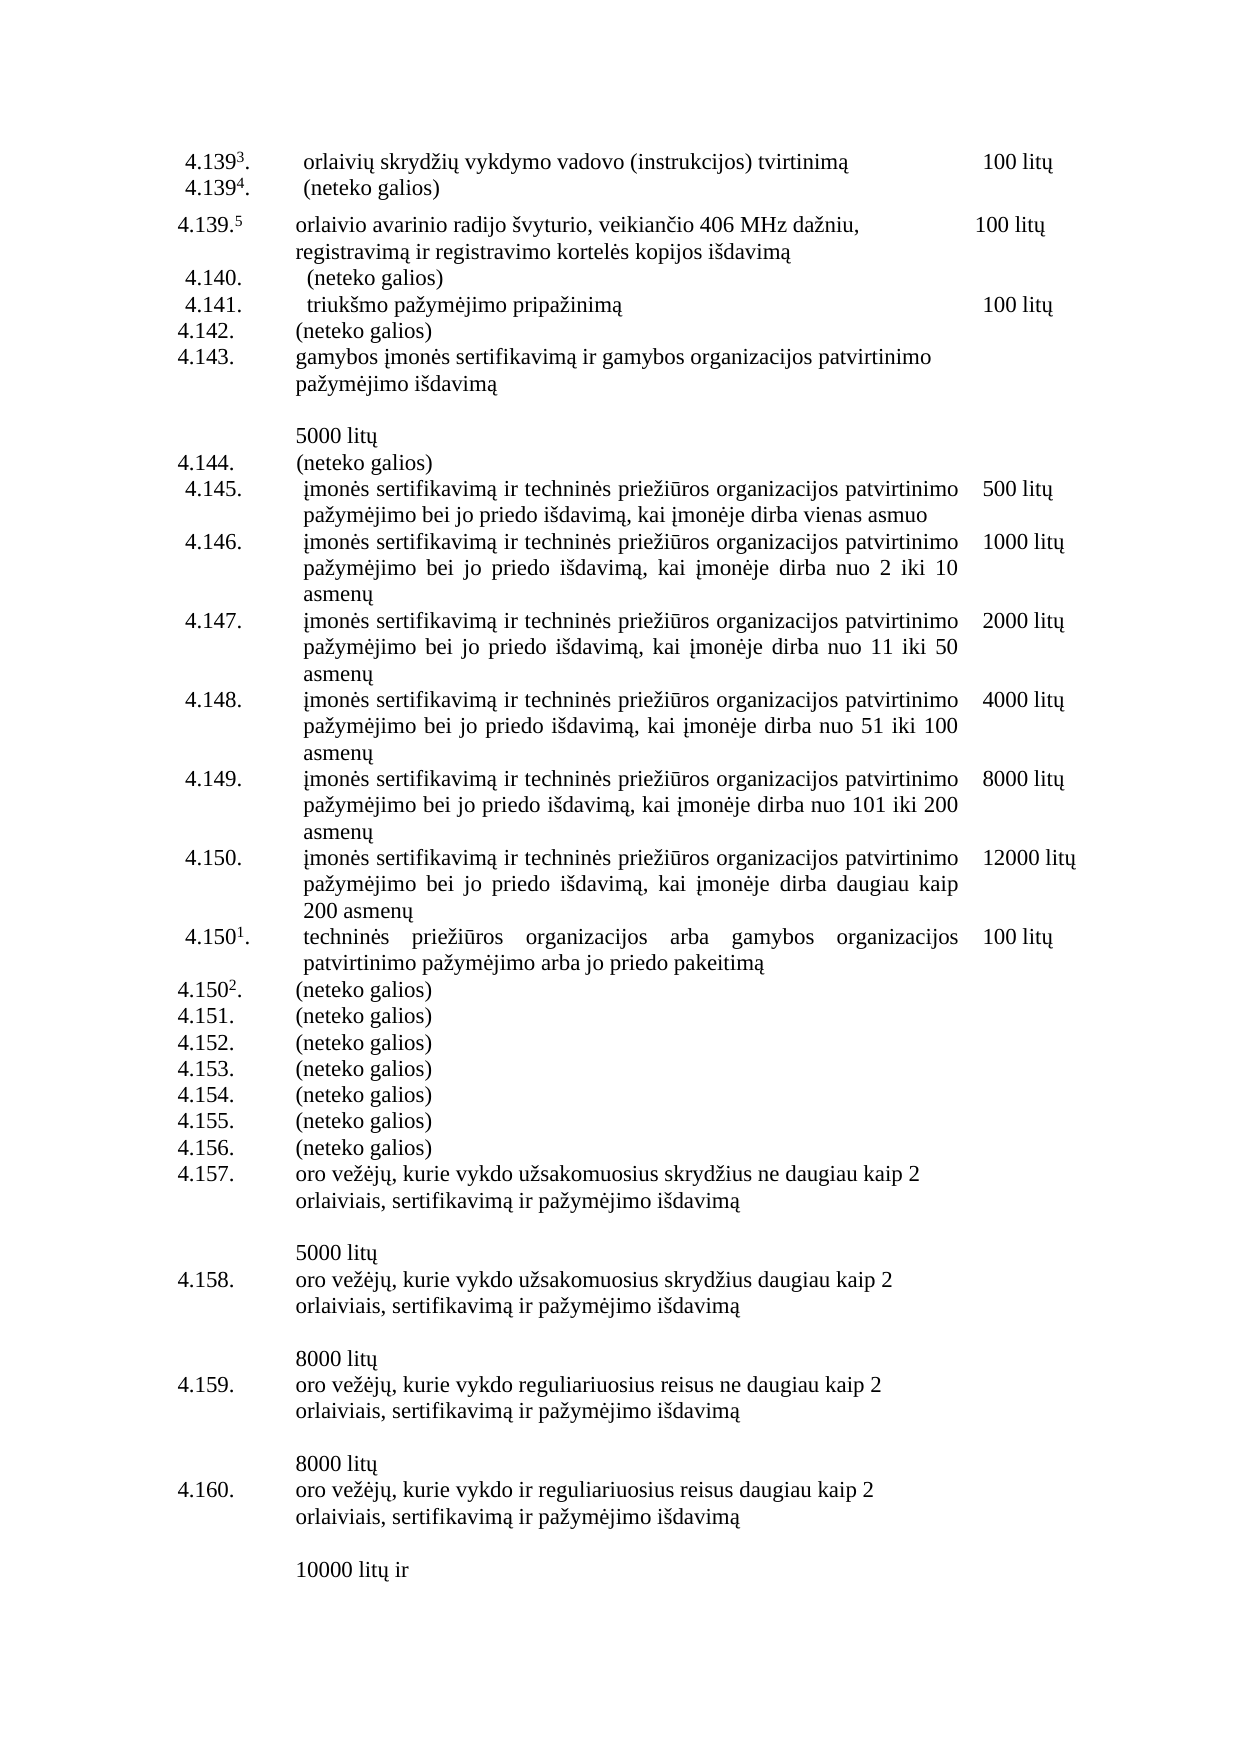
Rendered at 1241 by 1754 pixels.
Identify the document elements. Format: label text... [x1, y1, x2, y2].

table_cell 4.141. [174, 291, 292, 317]
table_cell [971, 174, 1144, 200]
table_cell 12000 litų [971, 844, 1144, 923]
table_cell įmonės sertifikavimą ir techninės priežiūros organizacijos patvirtinimo pažymėjimo bei jo priedo išdavimą, kai įmonėje dirba daugiau kaip 200 asmenų [292, 844, 971, 923]
table_cell 4.149. [174, 765, 292, 844]
text 4.143. gamybos įmonės sertifikavimą ir gamybos organizacijos patvirtinimo pažymėjimo išdavimą 5000 litų [177, 343, 945, 449]
table_cell 1000 litų [971, 528, 1144, 607]
table_cell 4.1394. [174, 174, 292, 200]
table_cell 4.148. [174, 686, 292, 765]
table_cell įmonės sertifikavimą ir techninės priežiūros organizacijos patvirtinimo pažymėjimo bei jo priedo išdavimą, kai įmonėje dirba nuo 11 iki 50 asmenų [292, 607, 971, 686]
table_cell techninės priežiūros organizacijos arba gamybos organizacijos patvirtinimo pažymėjimo arba jo priedo pakeitimą [292, 923, 971, 976]
text 4.160. oro vežėjų, kurie vykdo ir reguliariuosius reisus daugiau kaip 2 orlaiviais, sertifikavimą ir pažymėjimo išdavimą 10000 litų ir [177, 1477, 945, 1582]
table_header įmonės sertifikavimą ir techninės priežiūros organizacijos patvirtinimo pažymėjimo bei jo priedo išdavimą, kai įmonėje dirba vienas asmuo [292, 475, 971, 528]
text 4.154. (neteko galios) [177, 1081, 945, 1108]
table_cell 4000 litų [971, 686, 1144, 765]
text registravimą ir registravimo kortelės kopijos išdavimą [162, 238, 1122, 264]
table_cell 2000 litų [971, 607, 1144, 686]
table_cell 100 litų [971, 923, 1144, 976]
table_header 4.145. [174, 475, 292, 528]
table_header [971, 264, 1144, 291]
text 4.153. (neteko galios) [177, 1055, 945, 1081]
table_cell 4.150. [174, 844, 292, 923]
text 4.151. (neteko galios) [177, 1002, 945, 1028]
table_cell orlaivių skrydžių vykdymo vadovo (instrukcijos) tvirtinimą [292, 148, 971, 174]
table_cell 4.1501. [174, 923, 292, 976]
text 4.1502. (neteko galios) [177, 976, 945, 1002]
text 4.139.5 orlaivio avarinio radijo švyturio, veikiančio 406 MHz dažniu, 100 litų [177, 200, 1122, 238]
text 4.155. (neteko galios) [177, 1108, 945, 1134]
table_cell įmonės sertifikavimą ir techninės priežiūros organizacijos patvirtinimo pažymėjimo bei jo priedo išdavimą, kai įmonėje dirba nuo 51 iki 100 asmenų [292, 686, 971, 765]
list (neteko galios) [177, 449, 945, 475]
table_cell 4.147. [174, 607, 292, 686]
table_cell įmonės sertifikavimą ir techninės priežiūros organizacijos patvirtinimo pažymėjimo bei jo priedo išdavimą, kai įmonėje dirba nuo 101 iki 200 asmenų [292, 765, 971, 844]
text 4.159. oro vežėjų, kurie vykdo reguliariuosius reisus ne daugiau kaip 2 orlaiviais, sertifikavimą ir pažymėjimo išdavimą 8000 litų [177, 1371, 945, 1477]
table_cell 8000 litų [971, 765, 1144, 844]
text 4.156. (neteko galios) [177, 1134, 945, 1160]
table_cell 100 litų [971, 291, 1144, 317]
table_cell 100 litų [971, 148, 1144, 174]
text 4.142. (neteko galios) [177, 317, 945, 343]
table_header (neteko galios) [292, 264, 971, 291]
table_cell triukšmo pažymėjimo pripažinimą [292, 291, 971, 317]
table_cell įmonės sertifikavimą ir techninės priežiūros organizacijos patvirtinimo pažymėjimo bei jo priedo išdavimą, kai įmonėje dirba nuo 2 iki 10 asmenų [292, 528, 971, 607]
text 4.158. oro vežėjų, kurie vykdo užsakomuosius skrydžius daugiau kaip 2 orlaiviais, sertifikavimą ir pažymėjimo išdavimą 8000 litų [177, 1266, 945, 1371]
text 4.152. (neteko galios) [177, 1028, 945, 1055]
table_cell 4.146. [174, 528, 292, 607]
table_header 4.140. [174, 264, 292, 291]
table_header 500 litų [971, 475, 1144, 528]
text 4.157. oro vežėjų, kurie vykdo užsakomuosius skrydžius ne daugiau kaip 2 orlaiviais, sertifikavimą ir pažymėjimo išdavimą 5000 litų [177, 1160, 945, 1266]
table_cell (neteko galios) [292, 174, 971, 200]
table_cell 4.1393. [174, 148, 292, 174]
